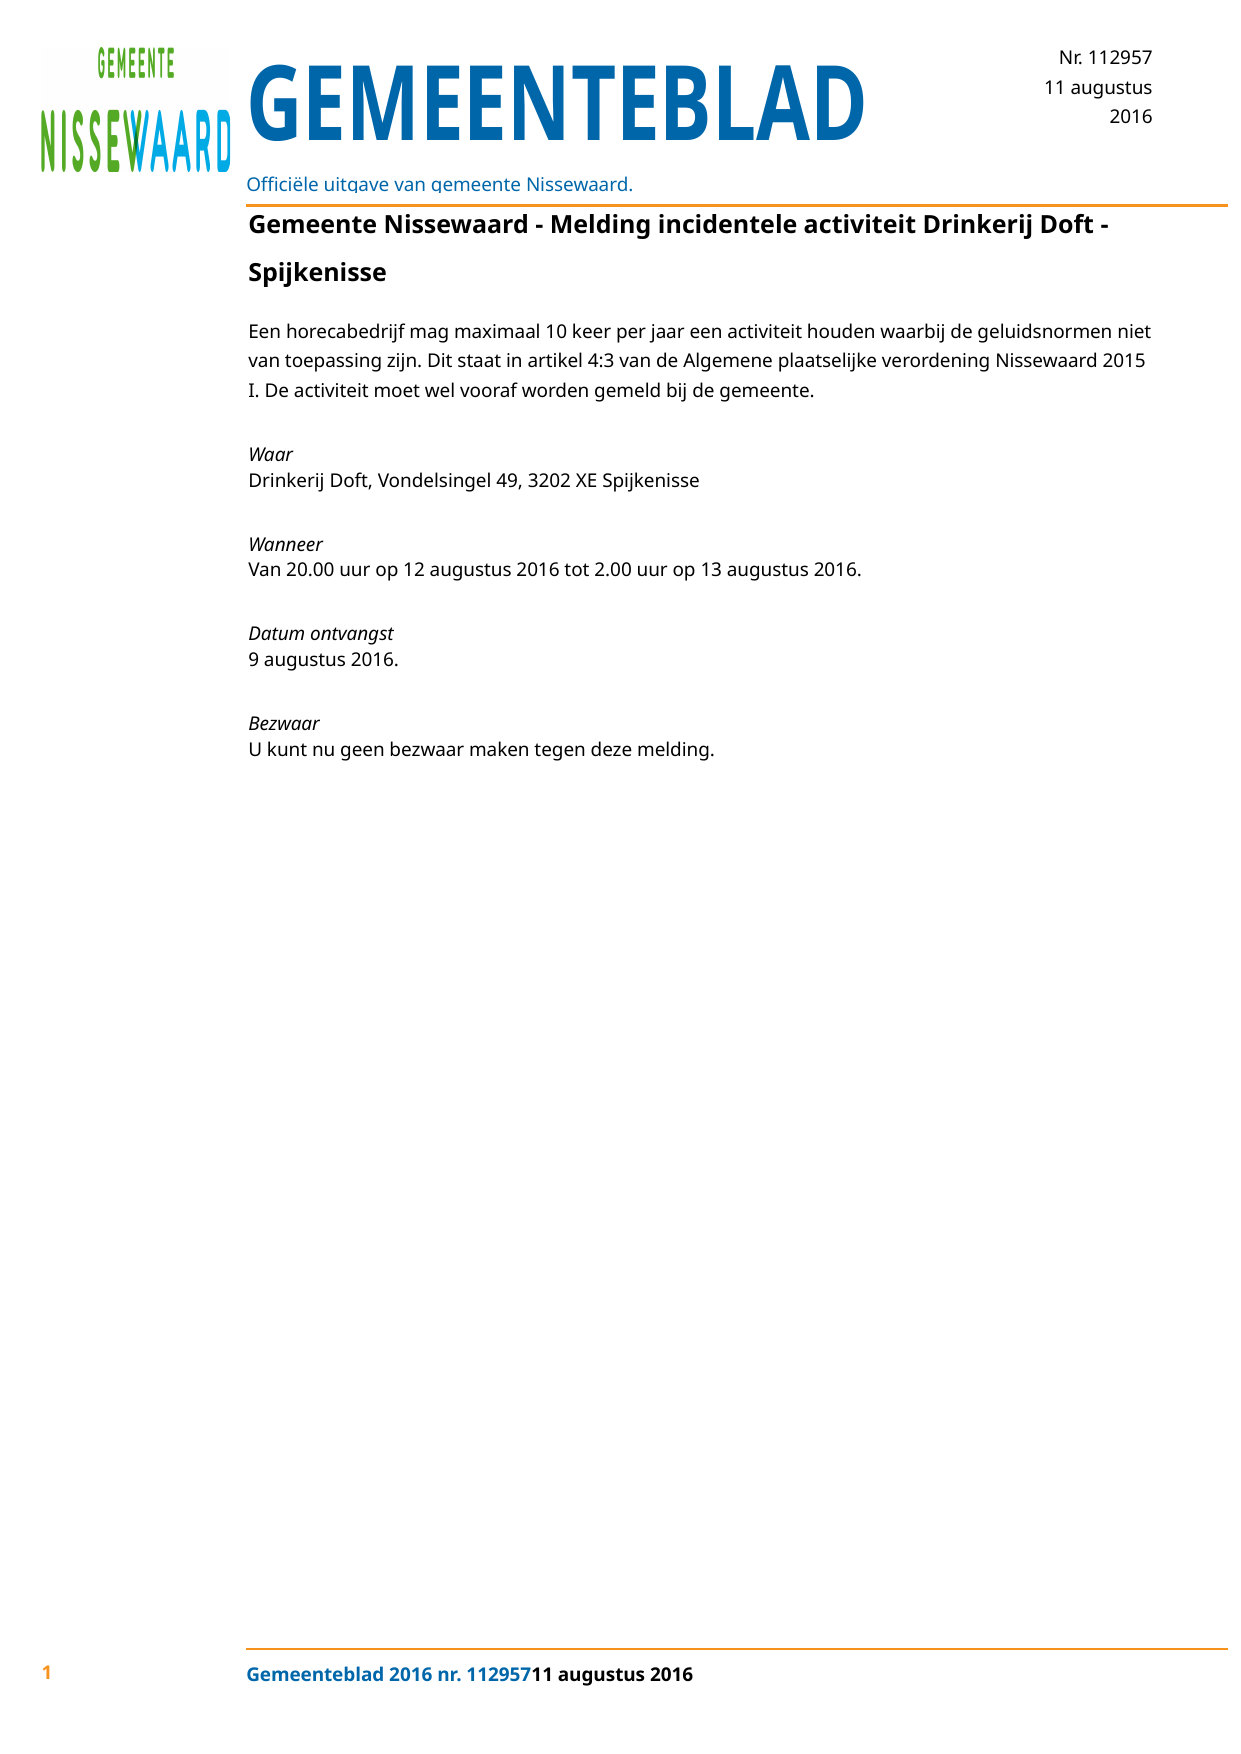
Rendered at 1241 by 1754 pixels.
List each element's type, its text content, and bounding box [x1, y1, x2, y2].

text Drinkerij Doft, Vondelsingel 49, 3202 XE Spijkenisse [248, 467, 1152, 492]
picture [222, 122, 227, 160]
picture [154, 157, 165, 172]
picture [201, 122, 206, 138]
text Bezwaar [248, 710, 1152, 736]
text Datum ontvangst [248, 620, 1152, 646]
text Gemeente Nissewaard - Melding incidentele activiteit Drinkerij Doft - Spijkenisse [248, 207, 1152, 288]
picture [176, 157, 187, 172]
picture [200, 151, 206, 172]
picture [41, 47, 231, 172]
text Een horecabedrijf mag maximaal 10 keer per jaar een activiteit houden waarbij de geluidsnormen niet van toepassing zijn. Dit staat in artikel 4:3 van de Algemene plaatselijke verordening Nissewaard 2015 I. De activiteit moet wel vooraf worden gemeld bij de gemeente. [248, 318, 1152, 403]
text Wanneer [248, 531, 1152, 556]
text U kunt nu geen bezwaar maken tegen deze melding. [248, 736, 1152, 762]
text Waar [248, 441, 1152, 467]
text Van 20.00 uur op 12 augustus 2016 tot 2.00 uur op 13 augustus 2016. [248, 556, 1152, 582]
text 9 augustus 2016. [248, 646, 1152, 672]
